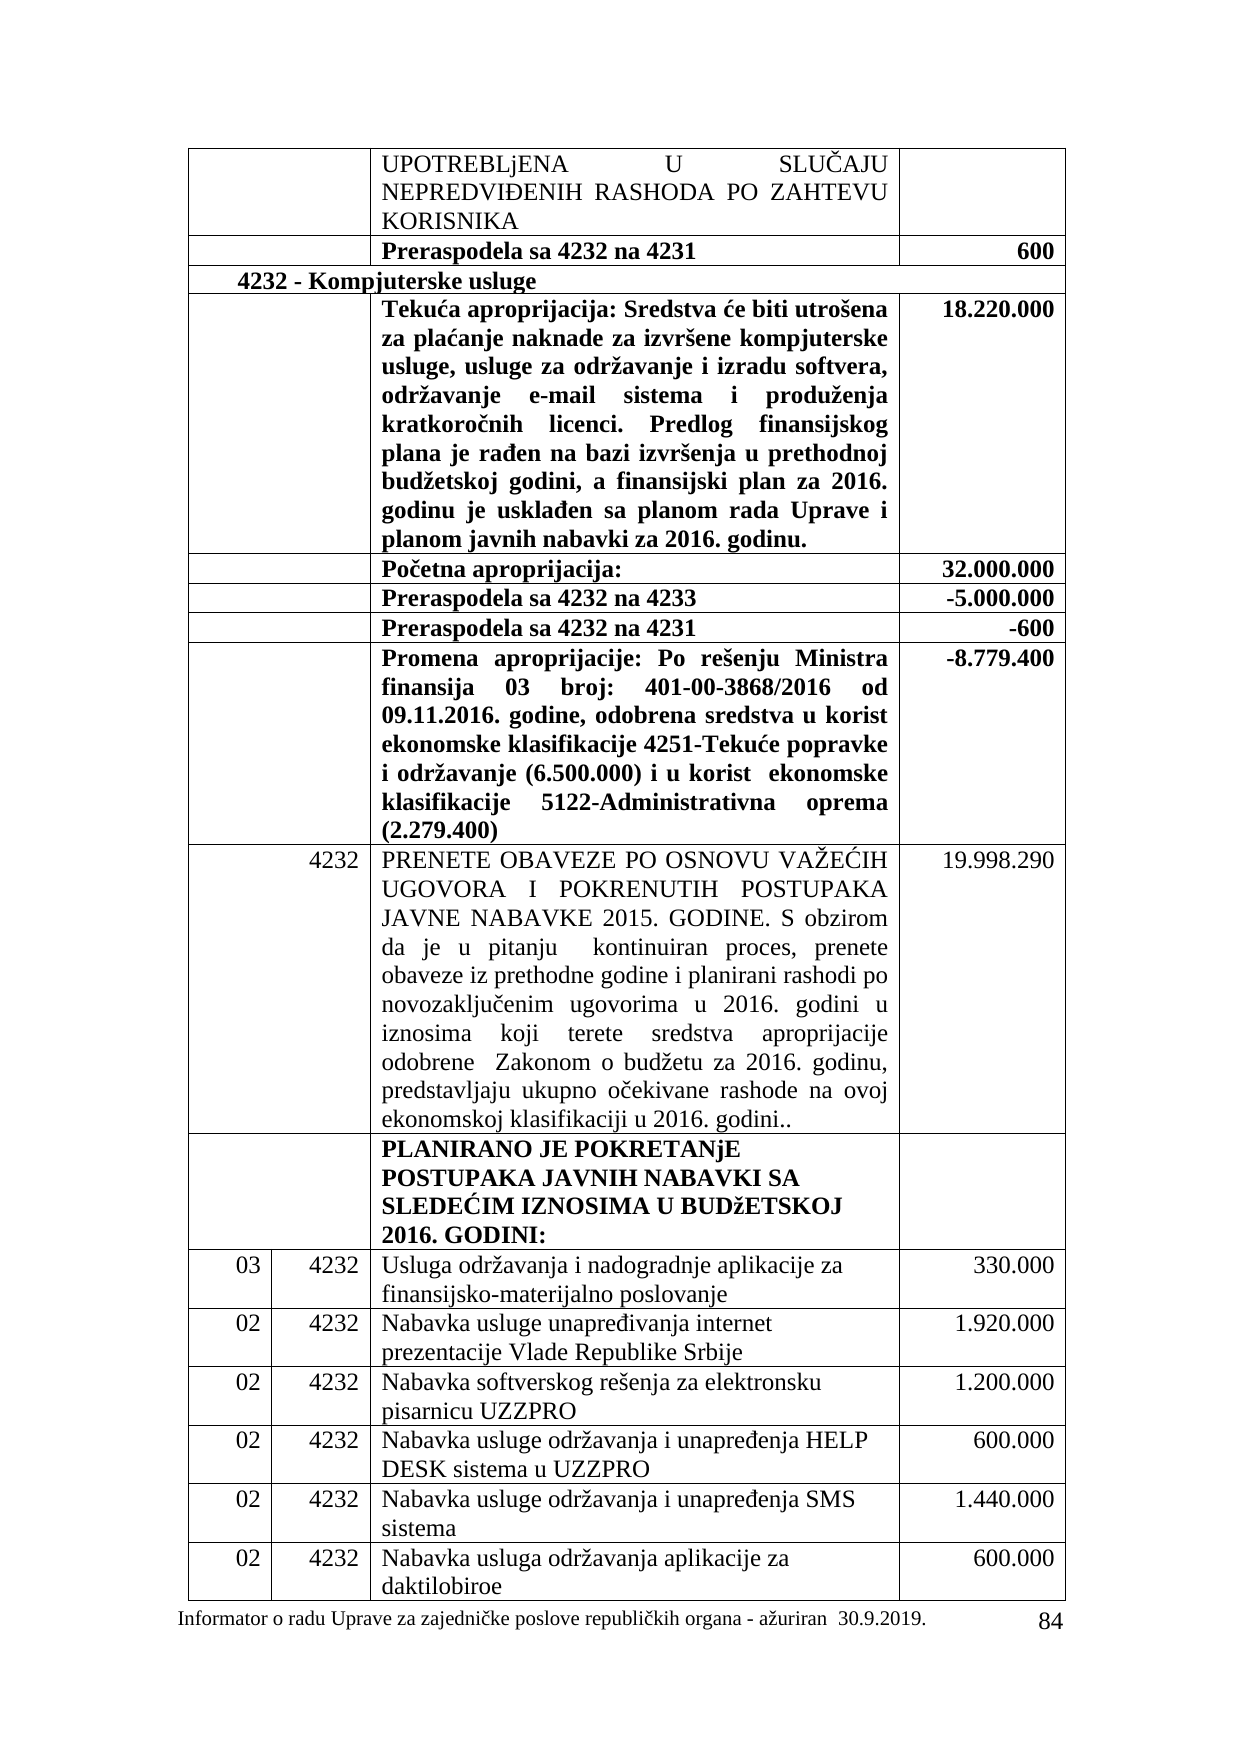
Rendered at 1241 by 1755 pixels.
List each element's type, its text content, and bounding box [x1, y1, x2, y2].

table_cell 02 [189, 1484, 271, 1542]
table_cell 4232 [272, 1426, 370, 1483]
table_cell 4232 - Kompjuterske usluge [189, 266, 1065, 293]
table_cell -600 [900, 613, 1065, 642]
table_cell Preraspodela sa 4232 na 4231 [371, 236, 899, 265]
table_cell [189, 1134, 370, 1249]
table_cell Tekuća aproprijacija: Sredstva će biti utrošena za plaćanje naknade za izvršene kompjuterske usluge, usluge za održavanje i izradu softvera, održavanje e-mail sistema i produženja kratkoročnih licenci. Predlog finansijskog plana je rađen na bazi izvršenja u prethodnoj budžetskoj godini, a finansijski plan za 2016. godinu je usklađen sa planom rada Uprave i planom javnih nabavki za 2016. godinu. [371, 294, 899, 553]
table_cell 03 [189, 1250, 271, 1307]
table_cell 600.000 [900, 1426, 1065, 1483]
table_cell [900, 1134, 1065, 1249]
table_cell -8.779.400 [900, 643, 1065, 844]
table_cell 330.000 [900, 1250, 1065, 1307]
table_cell Nabavka usluge održavanja i unapređenja HELP DESK sistema u UZZPRO [371, 1426, 899, 1483]
table_cell 4232 [272, 1309, 370, 1366]
table_cell 19.998.290 [900, 845, 1065, 1133]
table_cell 18.220.000 [900, 294, 1065, 553]
table_cell 4232 [272, 1367, 370, 1424]
table_cell 02 [189, 1309, 271, 1366]
table_cell Nabavka softverskog rešenja za elektronsku pisarnicu UZZPRO [371, 1367, 899, 1424]
table_cell UPOTREBLjENA U SLUČAJU NEPREDVIĐENIH RASHODA PO ZAHTEVU KORISNIKA [371, 149, 899, 235]
table_cell 1.200.000 [900, 1367, 1065, 1424]
table_cell 600.000 [900, 1543, 1065, 1600]
table_cell 600 [900, 236, 1065, 265]
table_cell [189, 584, 370, 612]
table_cell Preraspodela sa 4232 na 4231 [371, 613, 899, 642]
table_cell 02 [189, 1367, 271, 1424]
table_cell 1.440.000 [900, 1484, 1065, 1542]
table_cell 32.000.000 [900, 554, 1065, 582]
table_cell [189, 149, 370, 235]
table_cell Nabavka usluga održavanja aplikacije za daktilobiroe [371, 1543, 899, 1600]
table_cell PLANIRANO JE POKRETANјE POSTUPAKA JAVNIH NABAVKI SA SLEDEĆIM IZNOSIMA U BUDžETSKOJ 2016. GODINI: [371, 1134, 899, 1249]
table_cell 02 [189, 1543, 271, 1600]
table_cell Nabavka usluge unapređivanja internet prezentacije Vlade Republike Srbije [371, 1309, 899, 1366]
table_cell 4232 [272, 1543, 370, 1600]
table_cell Preraspodela sa 4232 na 4233 [371, 584, 899, 612]
table_cell 4232 [189, 845, 370, 1133]
table_cell Usluga održavanja i nadogradnje aplikacije za finansijsko-materijalno poslovanje [371, 1250, 899, 1307]
table_cell Nabavka usluge održavanja i unapređenja SMS sistema [371, 1484, 899, 1542]
table_cell Promena aproprijacije: Po rešenju Ministra finansija 03 broj: 401-00-3868/2016 od 09.11.2016. godine, odobrena sredstva u korist ekonomske klasifikacije 4251-Tekuće popravke i održavanje (6.500.000) i u korist ekonomske klasifikacije 5122-Administrativna oprema (2.279.400) [371, 643, 899, 844]
table_cell 1.920.000 [900, 1309, 1065, 1366]
table_cell -5.000.000 [900, 584, 1065, 612]
table_cell [189, 236, 370, 265]
table_cell [189, 613, 370, 642]
table_cell Početna aproprijacija: [371, 554, 899, 582]
table_cell [900, 149, 1065, 235]
table_cell 02 [189, 1426, 271, 1483]
table_cell 4232 [272, 1484, 370, 1542]
table_cell PRENETE OBAVEZE PO OSNOVU VAŽEĆIH UGOVORA I POKRENUTIH POSTUPAKA JAVNE NABAVKE 2015. GODINE. S obzirom da je u pitanju kontinuiran proces, prenete obaveze iz prethodne godine i planirani rashodi po novozaklјučenim ugovorima u 2016. godini u iznosima koji terete sredstva aproprijacije odobrene Zakonom o budžetu za 2016. godinu, predstavlјaju ukupno očekivane rashode na ovoj ekonomskoj klasifikaciji u 2016. godini.. [371, 845, 899, 1133]
table_cell [189, 554, 370, 582]
table_cell 4232 [272, 1250, 370, 1307]
table_cell [189, 643, 370, 844]
table_cell [189, 294, 370, 553]
